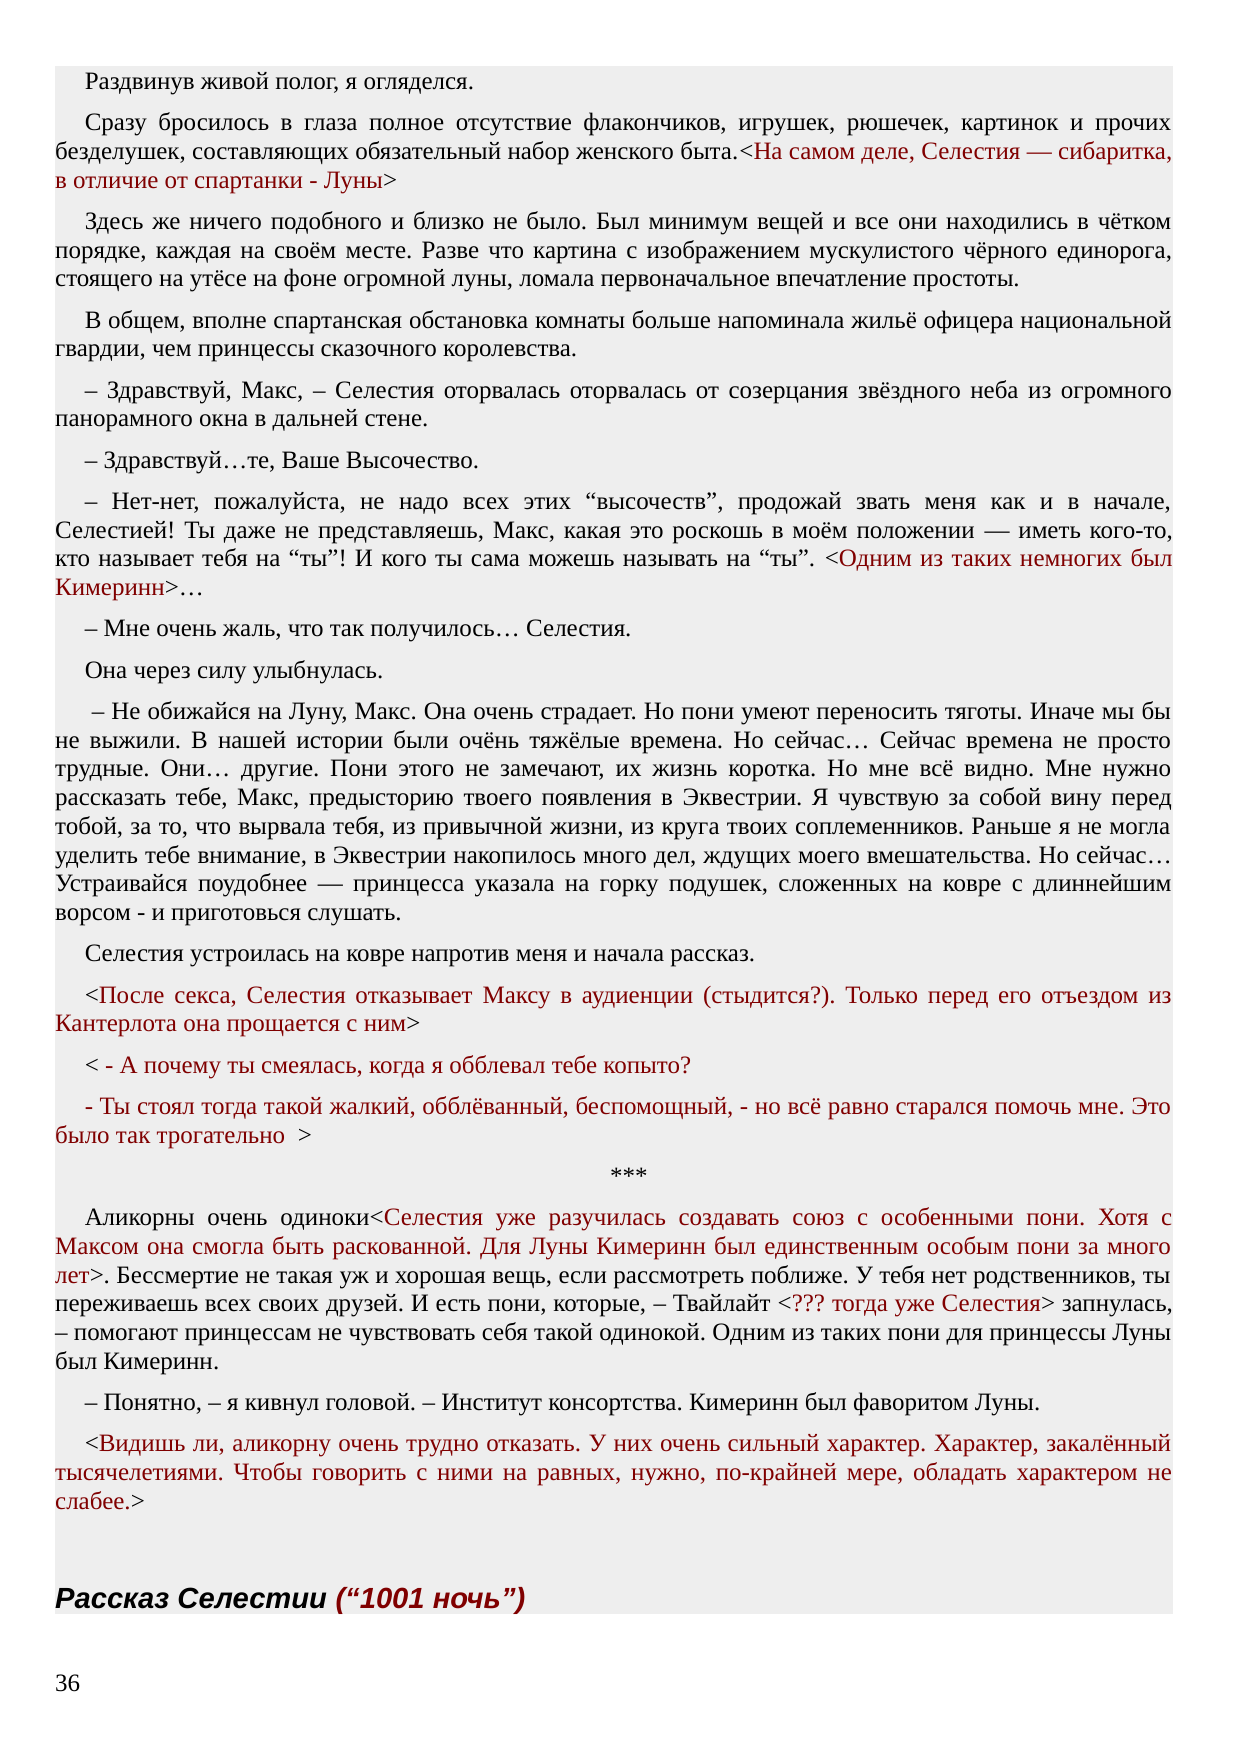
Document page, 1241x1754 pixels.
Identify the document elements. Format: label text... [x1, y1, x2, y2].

text <Видишь ли, аликорну очень трудно отказать. У них очень сильный характер. Характер, закалённый тысячелетиями. Чтобы говорить с ними на равных, нужно, по-крайней мере, обладать характером не слабее.> [55, 1428, 1173, 1515]
text – Мне очень жаль, что так получилось… Селестия. [55, 613, 1173, 642]
text В общем, вполне спартанская обстановка комнаты больше напоминала жильё офицера национальной гвардии, чем принцессы сказочного королевства. [55, 305, 1173, 362]
text *** [55, 1161, 1173, 1190]
text < - А почему ты смеялась, когда я обблевал тебе копыто? [55, 1050, 1173, 1078]
text Раздвинув живой полог, я огляделся. [55, 66, 1173, 95]
text - Ты стоял тогда такой жалкий, обблёванный, беспомощный, - но всё равно старался помочь мне. Это было так трогательно > [55, 1091, 1173, 1148]
text <После секса, Селестия отказывает Максу в аудиенции (стыдится?). Только перед его отъездом из Кантерлота она прощается с ним> [55, 980, 1173, 1037]
subtitle Рассказ Селестии (“1001 ночь”) [55, 1581, 1173, 1614]
text – Понятно, – я кивнул головой. – Институт консортства. Кимеринн был фаворитом Луны. [55, 1387, 1173, 1416]
text Она через силу улыбнулась. [55, 655, 1173, 683]
text – Здравствуй…те, Ваше Высочество. [55, 445, 1173, 473]
text Здесь же ничего подобного и близко не было. Был минимум вещей и все они находились в чётком порядке, каждая на своём месте. Разве что картина с изображением мускулистого чёрного единорога, стоящего на утёсе на фоне огромной луны, ломала первоначальное впечатление простоты. [55, 206, 1173, 292]
text Сразу бросилось в глаза полное отсутствие флакончиков, игрушек, рюшечек, картинок и прочих безделушек, составляющих обязательный набор женского быта.<На самом деле, Селестия — сибаритка, в отличие от спартанки - Луны> [55, 107, 1173, 193]
text – Здравствуй, Макс, – Селестия оторвалась оторвалась от созерцания звёздного неба из огромного панорамного окна в дальней стене. [55, 375, 1173, 432]
text Селестия устроилась на ковре напротив меня и начала рассказ. [55, 938, 1173, 967]
text Аликорны очень одиноки<Селестия уже разучилась создавать союз с особенными пони. Хотя с Максом она смогла быть раскованной. Для Луны Кимеринн был единственным особым пони за много лет>. Бессмертие не такая уж и хорошая вещь, если рассмотреть поближе. У тебя нет родственников, ты переживаешь всех своих друзей. И есть пони, которые, – Твайлайт <??? тогда уже Селестия> запнулась, – помогают принцессам не чувствовать себя такой одинокой. Одним из таких пони для принцессы Луны был Кимеринн. [55, 1202, 1173, 1375]
text – Не обижайся на Луну, Макс. Она очень страдает. Но пони умеют переносить тяготы. Иначе мы бы не выжили. В нашей истории были очёнь тяжёлые времена. Но сейчас… Сейчас времена не просто трудные. Они… другие. Пони этого не замечают, их жизнь коротка. Но мне всё видно. Мне нужно рассказать тебе, Макс, предысторию твоего появления в Эквестрии. Я чувствую за собой вину перед тобой, за то, что вырвала тебя, из привычной жизни, из круга твоих соплеменников. Раньше я не могла уделить тебе внимание, в Эквестрии накопилось много дел, ждущих моего вмешательства. Но сейчас… Устраивайся поудобнее — принцесса указала на горку подушек, сложенных на ковре с длиннейшим ворсом - и приготовься слушать. [55, 696, 1173, 926]
text – Нет-нет, пожалуйста, не надо всех этих “высочеств”, продожай звать меня как и в начале, Селестией! Ты даже не представляешь, Макс, какая это роскошь в моём положении — иметь кого-то, кто называет тебя на “ты”! И кого ты сама можешь называть на “ты”. <Одним из таких немногих был Кимеринн>… [55, 486, 1173, 601]
